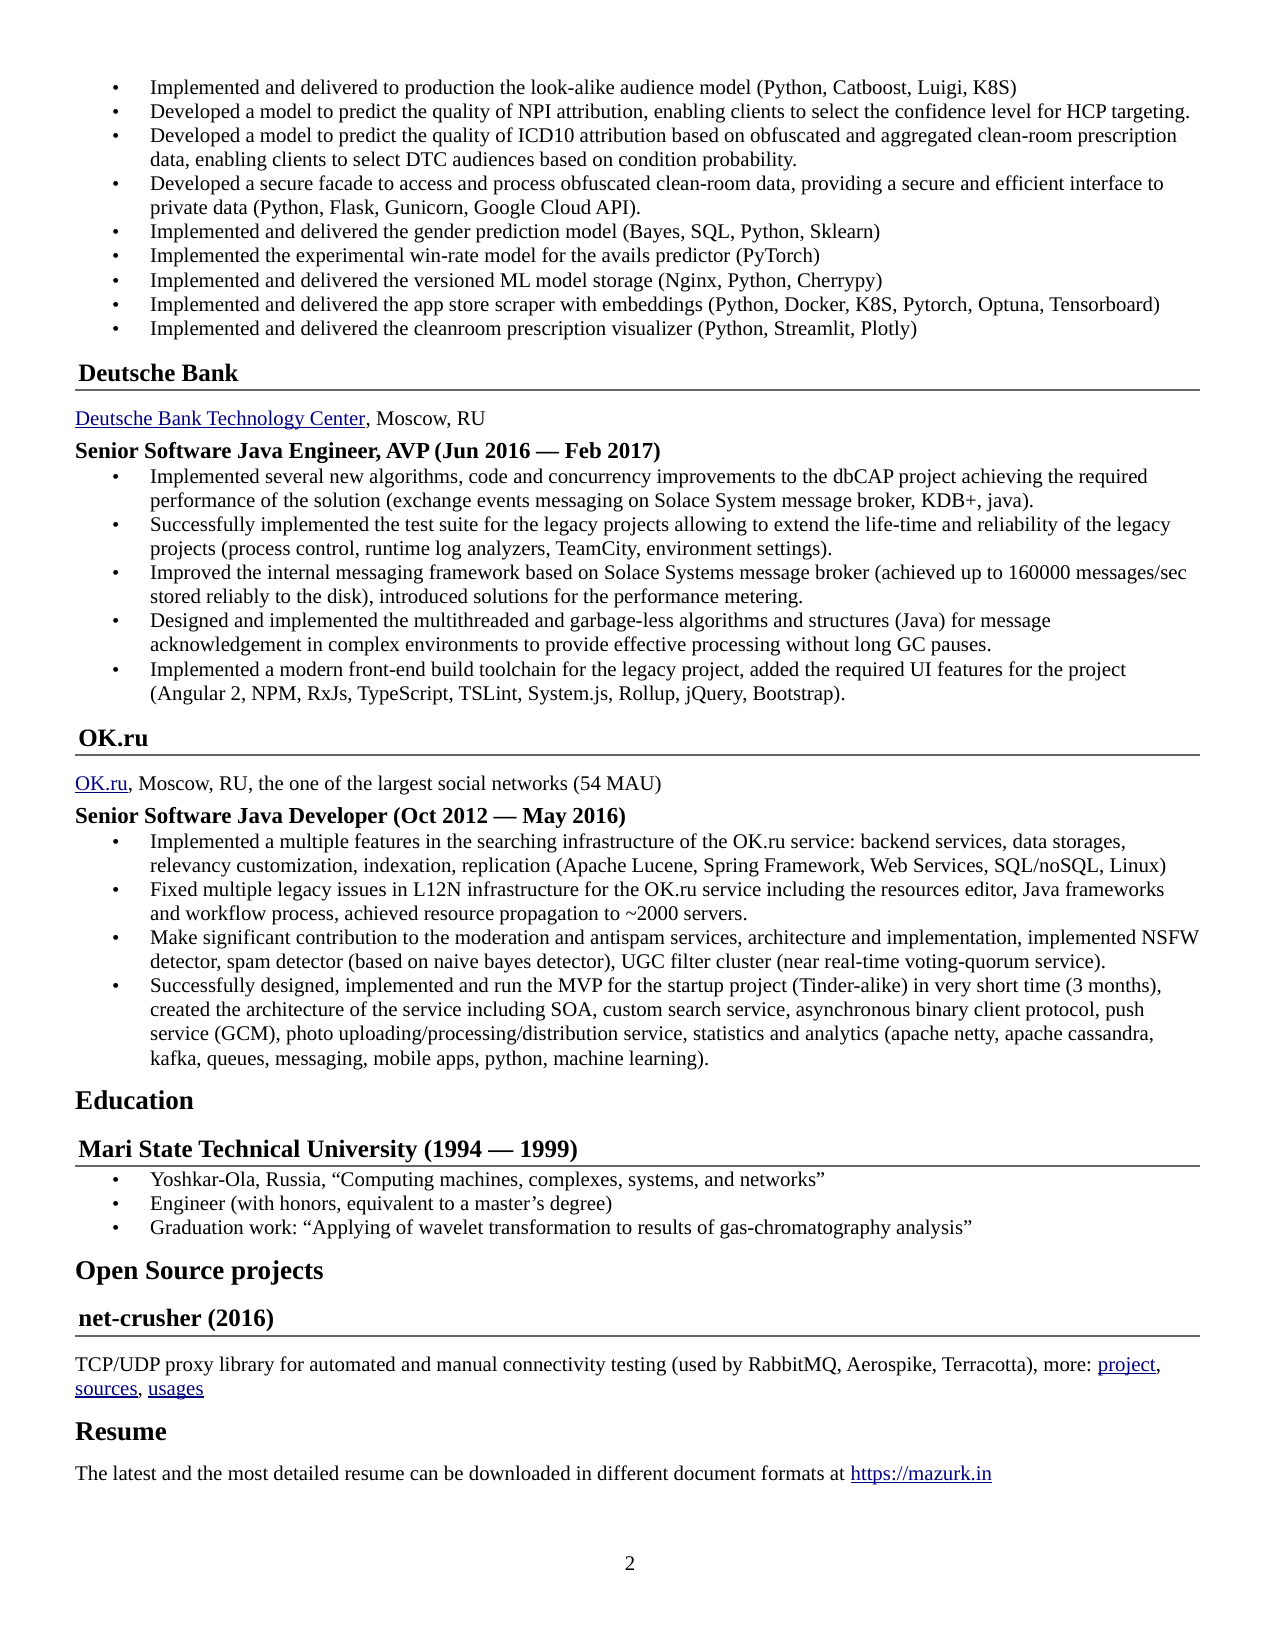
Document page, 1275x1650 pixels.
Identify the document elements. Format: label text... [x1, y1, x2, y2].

list Successfully designed, implemented and run the MVP for the startup project (Tinder-alike) in very short time (3 months), created the architecture of the service including SOA, custom search service, asynchronous binary client protocol, push service (GCM), photo uploading/processing/distribution service, statistics and analytics (apache netty, apache cassandra, kafka, queues, messaging, mobile apps, python, machine learning). [112, 973, 1200, 1069]
list Designed and implemented the multithreaded and garbage-less algorithms and structures (Java) for message acknowledgement in complex environments to provide effective processing without long GC pauses. [112, 608, 1200, 656]
text TCP/UDP proxy library for automated and manual connectivity testing (used by RabbitMQ, Aerospike, Terracotta), more: project, sources, usages [75, 1352, 1200, 1400]
list Developed a model to predict the quality of ICD10 attribution based on obfuscated and aggregated clean-room prescription data, enabling clients to select DTC audiences based on condition probability. [112, 123, 1200, 171]
list Implemented a multiple features in the searching infrastructure of the OK.ru service: backend services, data storages, relevancy customization, indexation, replication (Apache Lucene, Spring Framework, Web Services, SQL/noSQL, Linux) [112, 829, 1200, 877]
list Implemented and delivered the gender prediction model (Bayes, SQL, Python, Sklearn) [112, 219, 1200, 243]
list Fixed multiple legacy issues in L12N infrastructure for the OK.ru service including the resources editor, Java frameworks and workflow process, achieved resource propagation to ~2000 servers. [112, 877, 1200, 925]
list Successfully implemented the test suite for the legacy projects allowing to extend the life-time and reliability of the legacy projects (process control, runtime log analyzers, TeamCity, environment settings). [112, 512, 1200, 560]
subtitle net-crusher (2016) [75, 1300, 1200, 1335]
subtitle Senior Software Java Developer (Oct 2012 — May 2016) [75, 802, 1200, 829]
list Developed a secure facade to access and process obfuscated clean-room data, providing a secure and efficient interface to private data (Python, Flask, Gunicorn, Google Cloud API). [112, 171, 1200, 219]
text Deutsche Bank Technology Center, Moscow, RU [75, 406, 1200, 430]
list Engineer (with honors, equivalent to a master’s degree) [112, 1191, 1200, 1215]
subtitle Deutsche Bank [75, 355, 1200, 389]
text The latest and the most detailed resume can be downloaded in different document formats at https://mazurk.in [75, 1461, 1200, 1485]
subtitle OK.ru [75, 719, 1200, 754]
list Developed a model to predict the quality of NPI attribution, enabling clients to select the confidence level for HCP targeting. [112, 99, 1200, 123]
list Implemented a modern front-end build toolchain for the legacy project, added the required UI features for the project (Angular 2, NPM, RxJs, TypeScript, TSLint, System.js, Rollup, jQuery, Bootstrap). [112, 656, 1200, 704]
subtitle Education [75, 1084, 1200, 1116]
list Yoshkar-Ola, Russia, “Computing machines, complexes, systems, and networks” [112, 1167, 1200, 1191]
list Implemented and delivered to production the look-alike audience model (Python, Catboost, Luigi, K8S) [112, 75, 1200, 99]
list Implemented the experimental win-rate model for the avails predictor (PyTorch) [112, 243, 1200, 267]
subtitle Open Source projects [75, 1254, 1200, 1285]
subtitle Resume [75, 1415, 1200, 1446]
subtitle Senior Software Java Engineer, AVP (Jun 2016 — Feb 2017) [75, 438, 1200, 464]
list Improved the internal messaging framework based on Solace Systems message broker (achieved up to 160000 messages/sec stored reliably to the disk), introduced solutions for the performance metering. [112, 560, 1200, 608]
list Make significant contribution to the moderation and antispam services, architecture and implementation, implemented NSFW detector, spam detector (based on naive bayes detector), UGC filter cluster (near real-time voting-quorum service). [112, 925, 1200, 973]
list Implemented several new algorithms, code and concurrency improvements to the dbCAP project achieving the required performance of the solution (exchange events messaging on Solace System message broker, KDB+, java). [112, 464, 1200, 512]
list Implemented and delivered the versioned ML model storage (Nginx, Python, Cherrypy) [112, 267, 1200, 292]
text OK.ru, Moscow, RU, the one of the largest social networks (54 MAU) [75, 771, 1200, 795]
list Graduation work: “Applying of wavelet transformation to results of gas-chromatography analysis” [112, 1215, 1200, 1239]
list Implemented and delivered the cleanroom prescription visualizer (Python, Streamlit, Plotly) [112, 316, 1200, 340]
subtitle Mari State Technical University (1994 — 1999) [75, 1131, 1200, 1165]
list Implemented and delivered the app store scraper with embeddings (Python, Docker, K8S, Pytorch, Optuna, Tensorboard) [112, 292, 1200, 316]
